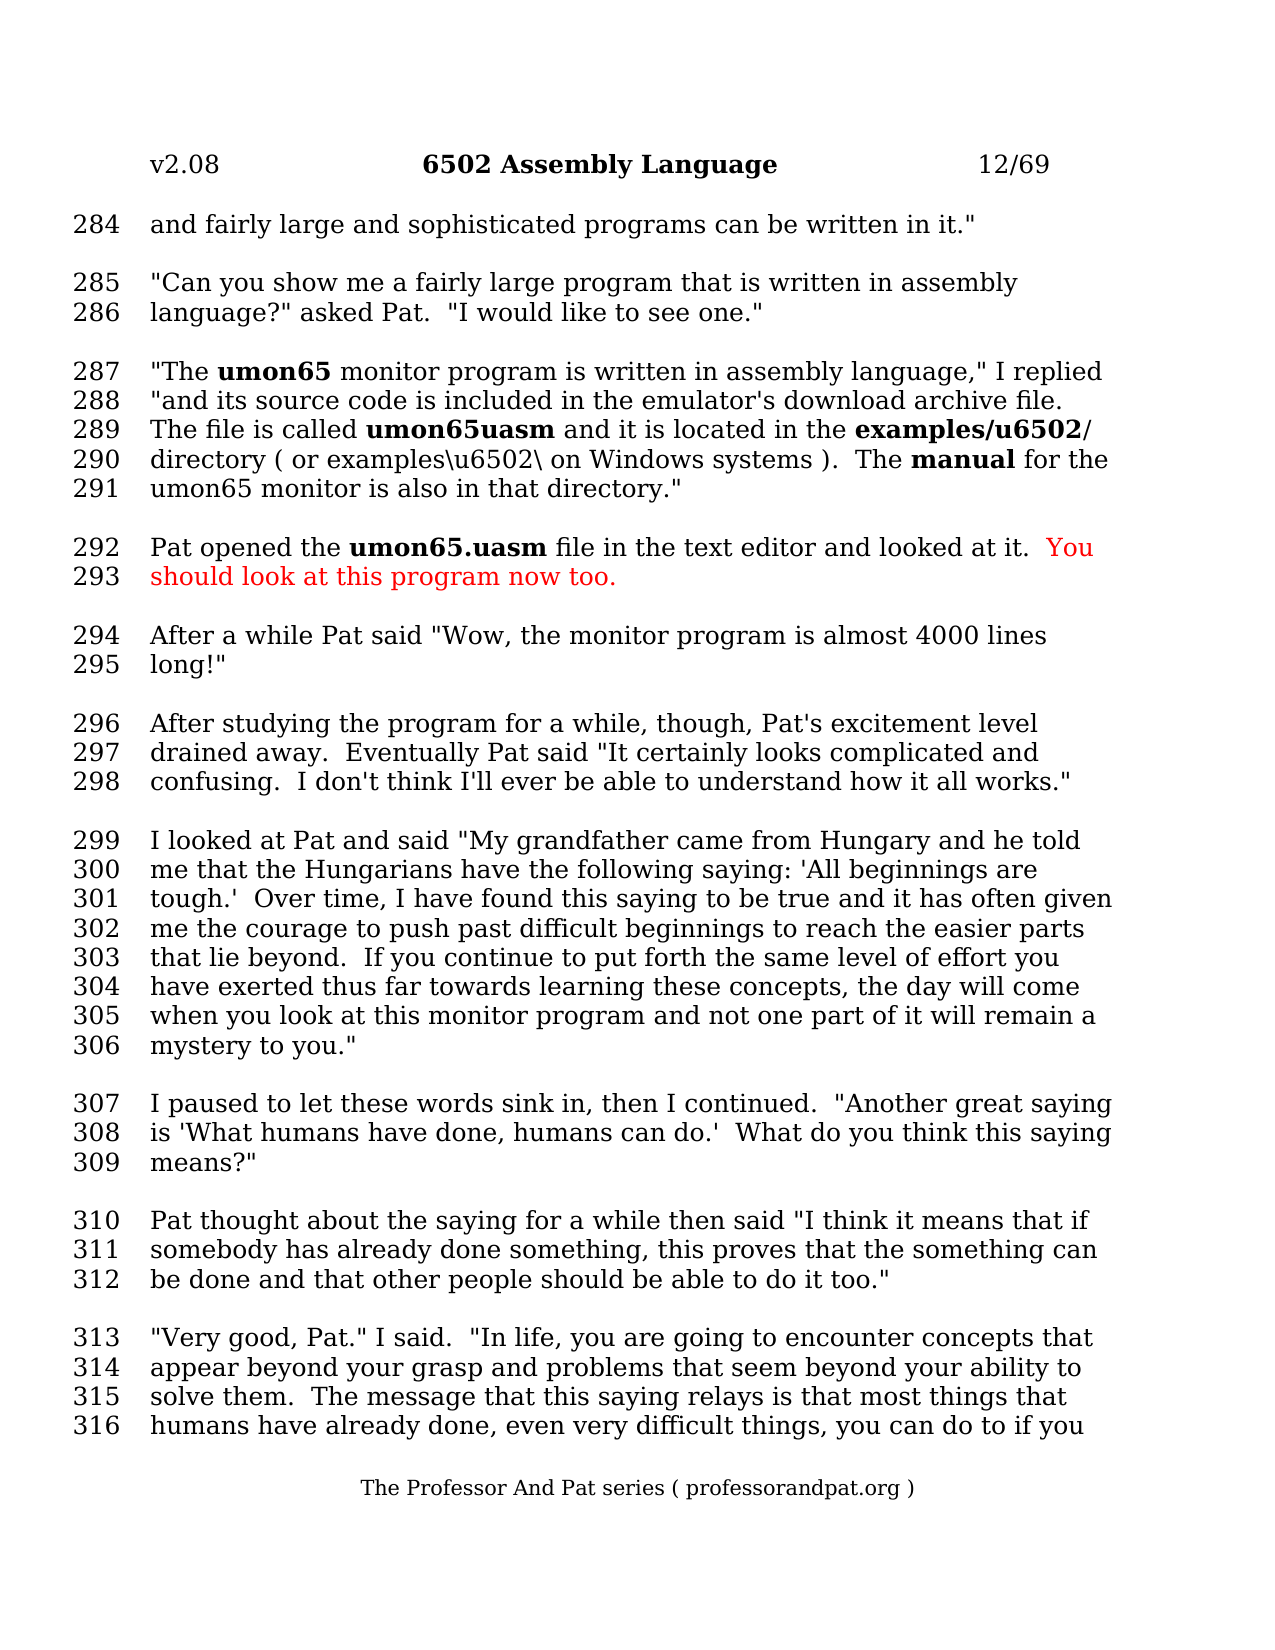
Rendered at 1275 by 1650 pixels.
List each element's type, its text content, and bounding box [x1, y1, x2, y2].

text "Very good, Pat." I said. "In life, you are going to encounter concepts that appear beyond your grasp and problems that seem beyond your ability to solve them. The message that this saying relays is that most things that humans have already done, even very difficult things, you can do to if you [150, 1323, 1125, 1441]
text After studying the program for a while, though, Pat's excitement level drained away. Eventually Pat said "It certainly looks complicated and confusing. I don't think I'll ever be able to understand how it all works." [150, 709, 1125, 797]
text I looked at Pat and said "My grandfather came from Hungary and he told me that the Hungarians have the following saying: 'All beginnings are tough.' Over time, I have found this saying to be true and it has often given me the courage to push past difficult beginnings to reach the easier parts that lie beyond. If you continue to put forth the same level of effort you have exerted thus far towards learning these concepts, the day will come when you look at this monitor program and not one part of it will remain a mystery to you." [150, 826, 1125, 1060]
text After a while Pat said "Wow, the monitor program is almost 4000 lines long!" [150, 621, 1125, 679]
text I paused to let these words sink in, then I continued. "Another great saying is 'What humans have done, humans can do.' What do you think this saying means?" [150, 1089, 1125, 1177]
text Pat thought about the saying for a while then said "I think it means that if somebody has already done something, this proves that the something can be done and that other people should be able to do it too." [150, 1206, 1125, 1294]
text and fairly large and sophisticated programs can be written in it." [150, 210, 1125, 239]
text Pat opened the umon65.uasm file in the text editor and looked at it. You should look at this program now too. [150, 533, 1125, 592]
text "The umon65 monitor program is written in assembly language," I replied "and its source code is included in the emulator's download archive file. The file is called umon65uasm and it is located in the examples/u6502/ directory ( or examples\u6502\ on Windows systems ). The manual for the umon65 monitor is also in that directory." [150, 356, 1125, 504]
text "Can you show me a fairly large program that is written in assembly language?" asked Pat. "I would like to see one." [150, 268, 1125, 327]
